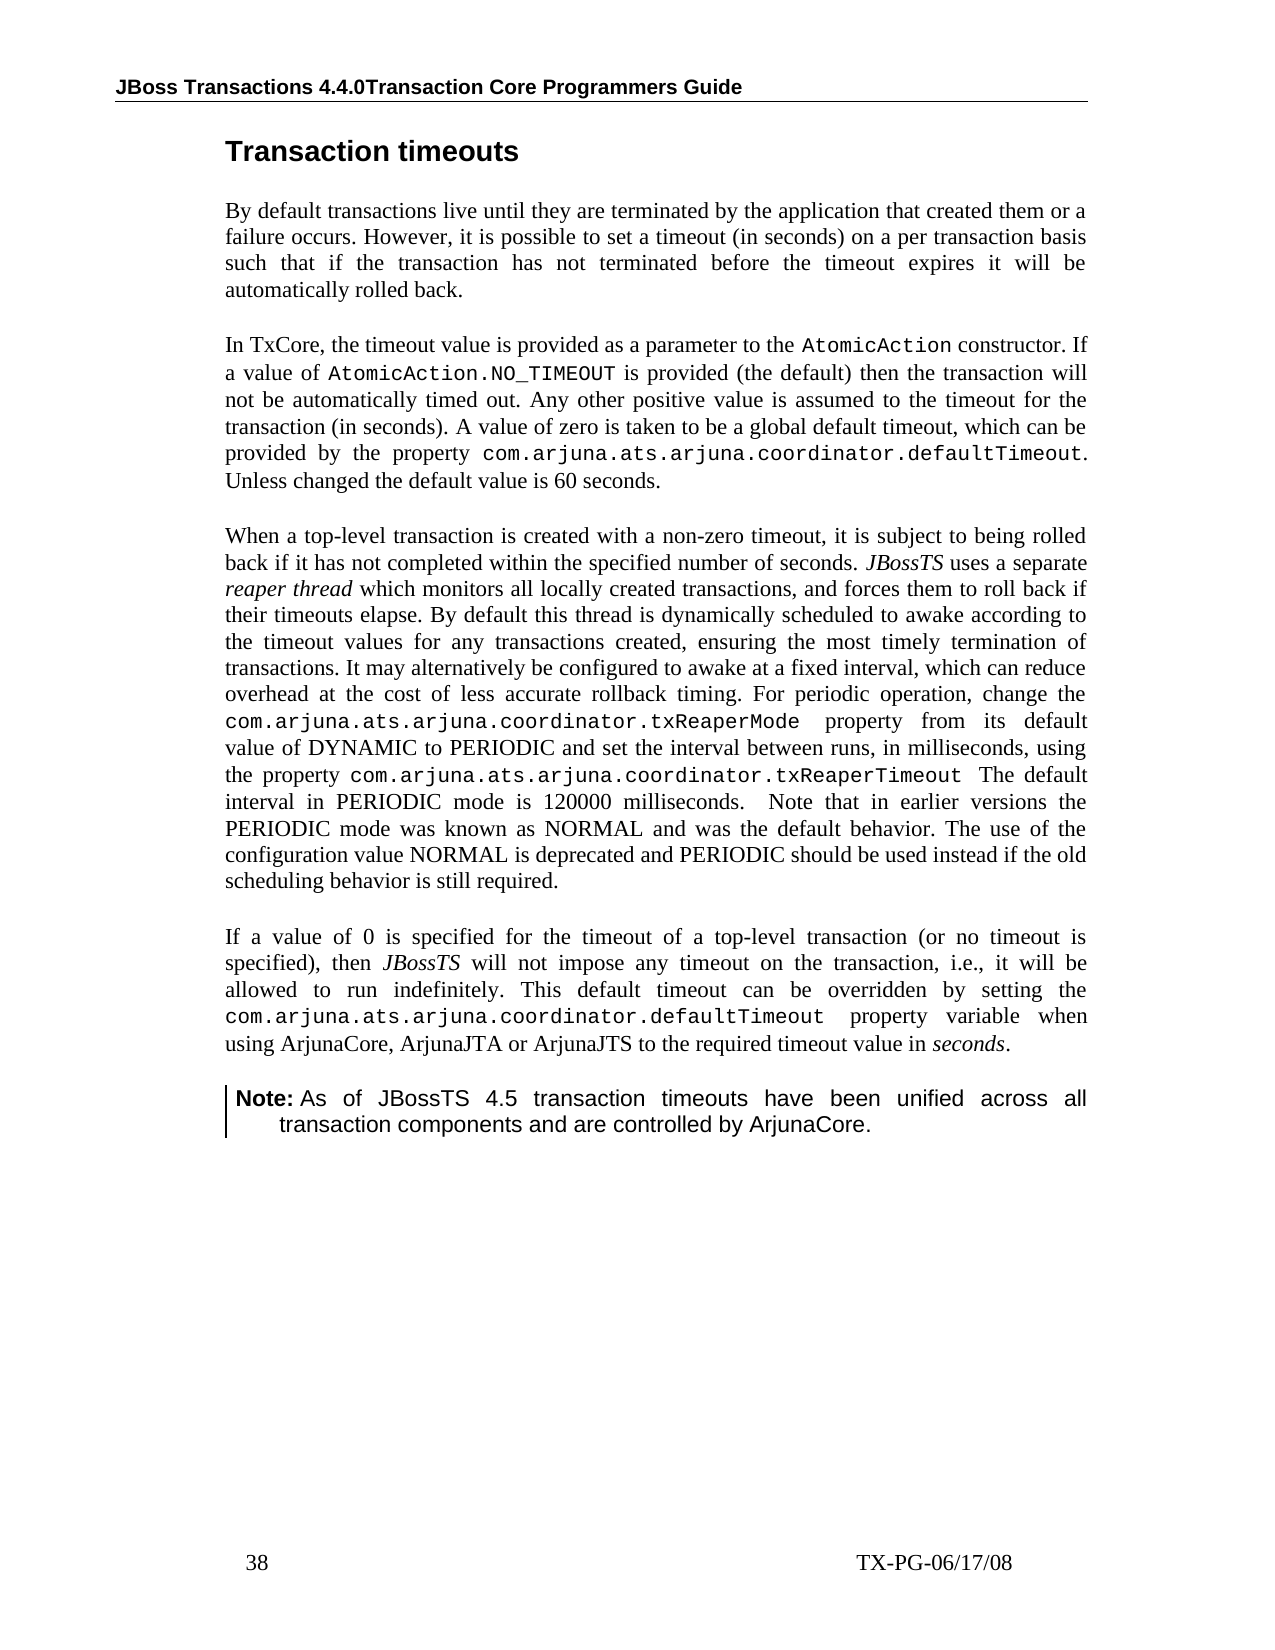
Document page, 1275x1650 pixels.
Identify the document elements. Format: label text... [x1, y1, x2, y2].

subtitle Transaction timeouts [225, 134, 1088, 167]
list As of JBossTS 4.5 transaction timeouts have been unified across all transaction components and are controlled by ArjunaCore. [227, 1085, 1088, 1138]
text When a top-level transaction is created with a non-zero timeout, it is subject to being rolled back if it has not completed within the specified number of seconds. JBossTS uses a separate reaper thread which monitors all locally created transactions, and forces them to roll back if their timeouts elapse. By default this thread is dynamically scheduled to awake according to the timeout values for any transactions created, ensuring the most timely termination of transactions. It may alternatively be configured to awake at a fixed interval, which can reduce overhead at the cost of less accurate rollback timing. For periodic operation, change the com.arjuna.ats.arjuna.coordinator.txReaperMode property from its default value of DYNAMIC to PERIODIC and set the interval between runs, in milliseconds, using the property com.arjuna.ats.arjuna.coordinator.txReaperTimeout The default interval in PERIODIC mode is 120000 milliseconds. Note that in earlier versions the PERIODIC mode was known as NORMAL and was the default behavior. The use of the configuration value NORMAL is deprecated and PERIODIC should be used instead if the old scheduling behavior is still required. [225, 522, 1088, 894]
text In TxCore, the timeout value is provided as a parameter to the AtomicAction constructor. If a value of AtomicAction.NO_TIMEOUT is provided (the default) then the transaction will not be automatically timed out. Any other positive value is assumed to the timeout for the transaction (in seconds). A value of zero is taken to be a global default timeout, which can be provided by the property com.arjuna.ats.arjuna.coordinator.defaultTimeout. Unless changed the default value is 60 seconds. [225, 331, 1088, 493]
text If a value of 0 is specified for the timeout of a top-level transaction (or no timeout is specified), then JBossTS will not impose any timeout on the transaction, i.e., it will be allowed to run indefinitely. This default timeout can be overridden by setting the com.arjuna.ats.arjuna.coordinator.defaultTimeout property variable when using ArjunaCore, ArjunaJTA or ArjunaJTS to the required timeout value in seconds. [225, 923, 1088, 1056]
text By default transactions live until they are terminated by the application that created them or a failure occurs. However, it is possible to set a timeout (in seconds) on a per transaction basis such that if the transaction has not terminated before the timeout expires it will be automatically rolled back. [225, 197, 1088, 302]
